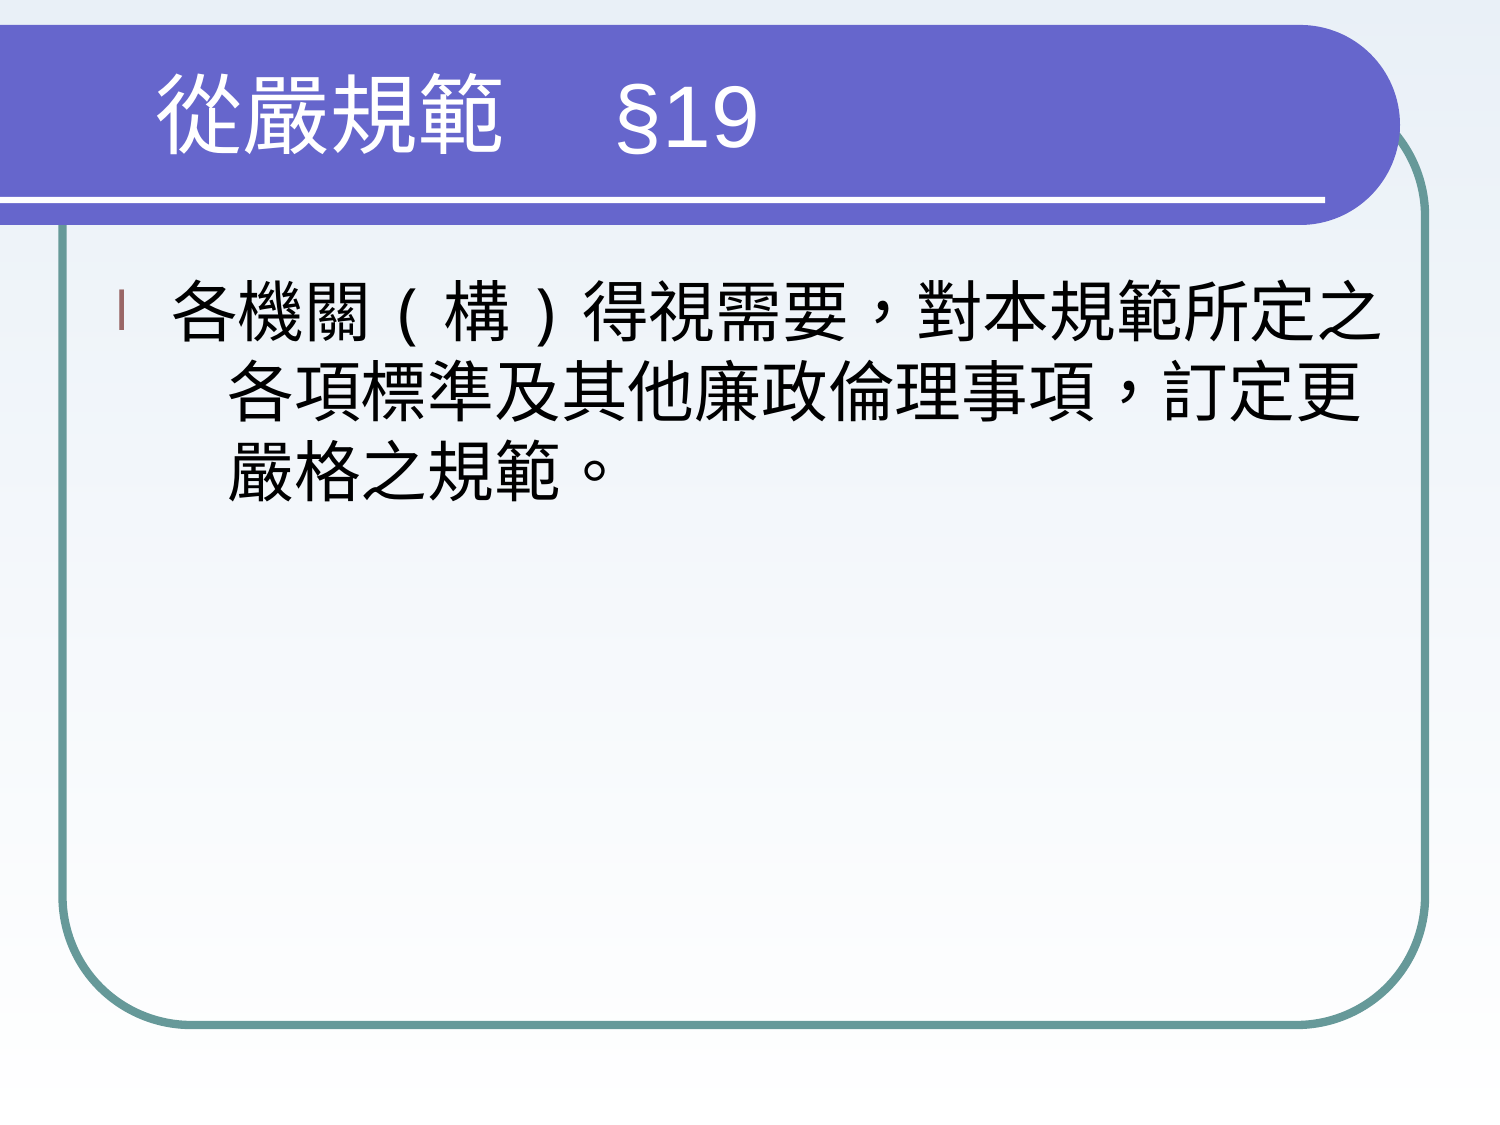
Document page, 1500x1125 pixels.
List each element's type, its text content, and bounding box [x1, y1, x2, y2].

title 從嚴規範 §19 [32, 37, 1347, 188]
list 各機關(構)得視需要，對本規範所定之各項標準及其他廉政倫理事項，訂定更嚴格之規範。 [99, 262, 1400, 988]
